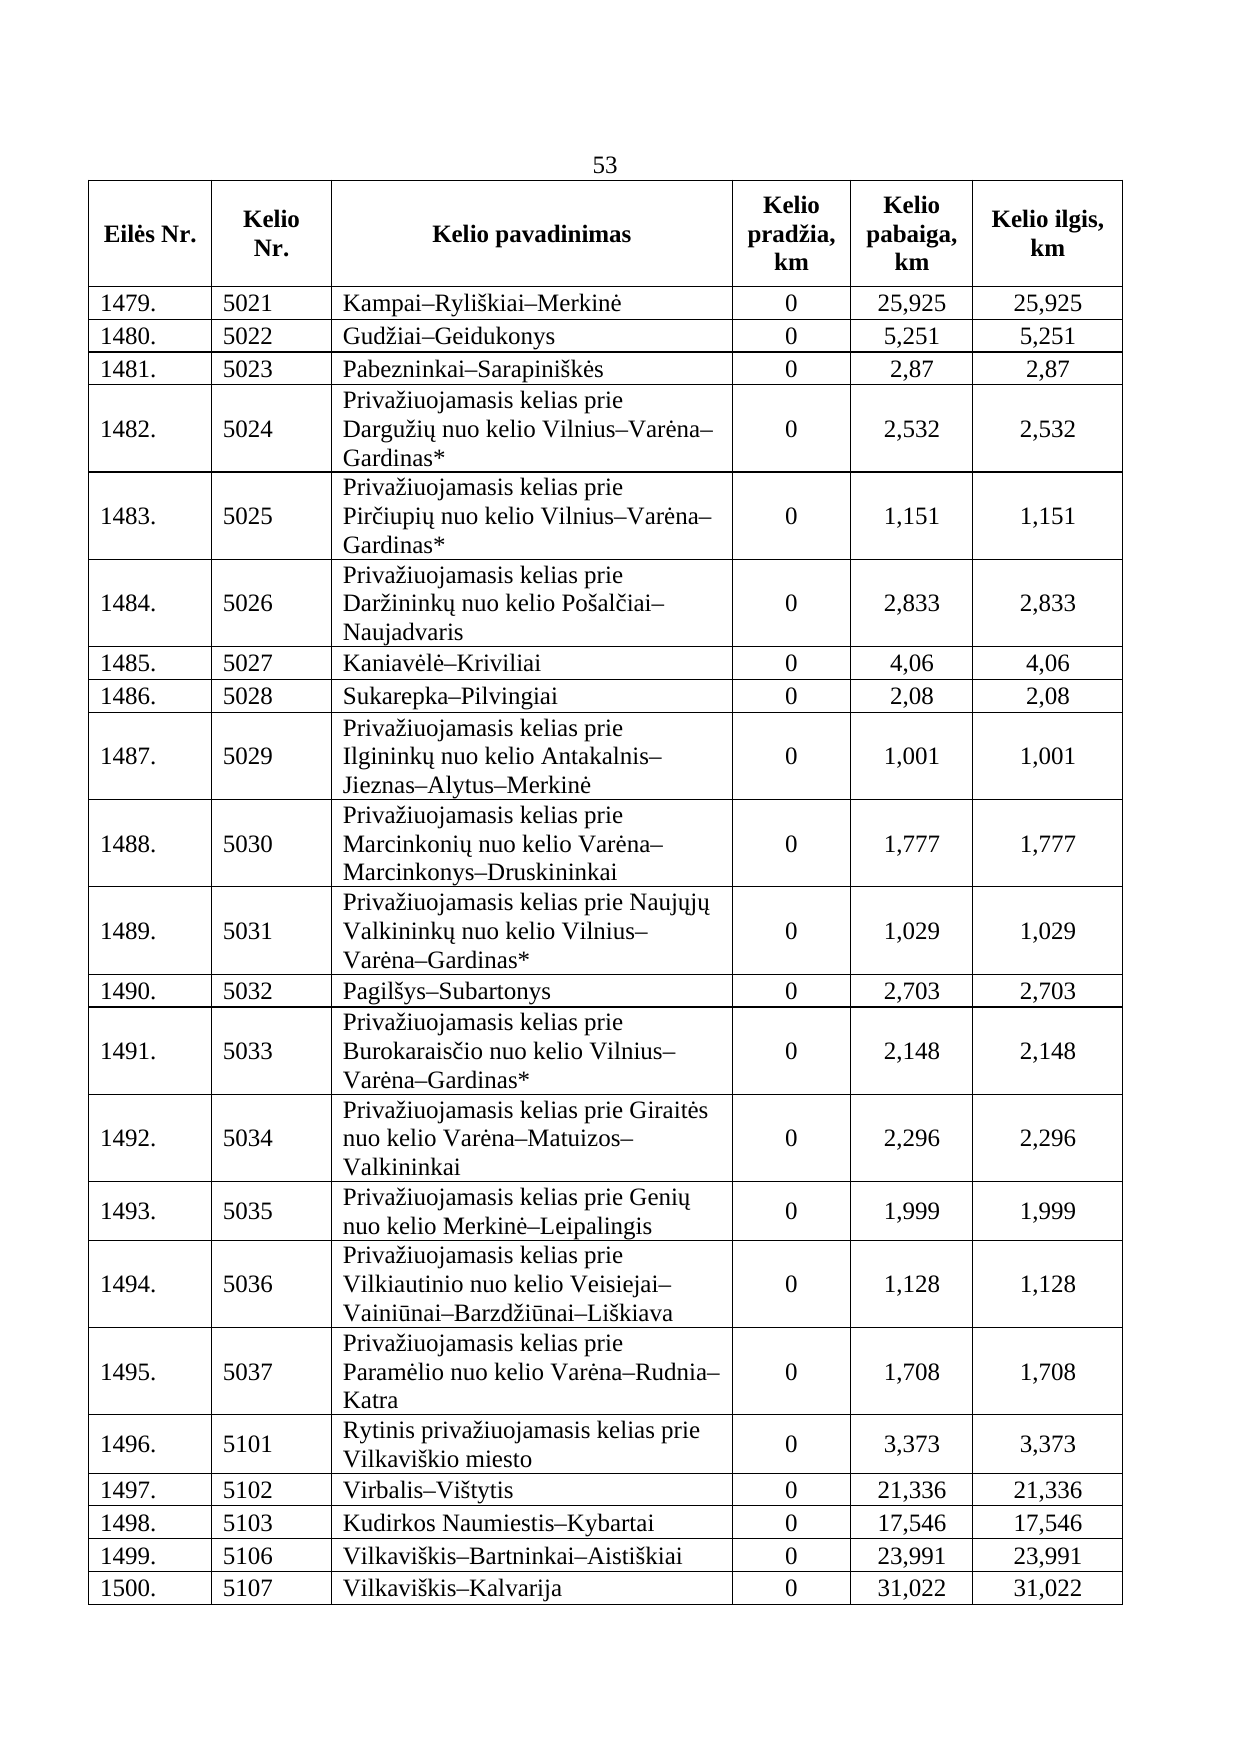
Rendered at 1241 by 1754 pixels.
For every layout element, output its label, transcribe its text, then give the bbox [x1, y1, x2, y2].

table_cell 5036 [212, 1241, 331, 1327]
table_cell 1481. [89, 353, 211, 384]
table_cell 1,708 [851, 1328, 972, 1414]
table_cell 0 [733, 1539, 850, 1571]
table_cell 5022 [212, 320, 331, 351]
table_cell 4,06 [973, 647, 1122, 679]
table_cell 1485. [89, 647, 211, 679]
table_cell Kampai–Ryliškiai–Merkinė [332, 287, 732, 318]
table_cell 0 [733, 560, 850, 646]
table_cell 0 [733, 1415, 850, 1473]
table_cell 31,022 [973, 1572, 1122, 1604]
table_cell 0 [733, 1182, 850, 1239]
table_cell Vilkaviškis–Bartninkai–Aistiškiai [332, 1539, 732, 1571]
table_cell 1,128 [973, 1241, 1122, 1327]
table_cell 5,251 [851, 320, 972, 351]
table_cell Privažiuojamasis kelias prie Ilgininkų nuo kelio Antakalnis–Jieznas–Alytus–Merkinė [332, 713, 732, 799]
table_cell 25,925 [851, 287, 972, 318]
table_cell 1499. [89, 1539, 211, 1571]
table_cell 1491. [89, 1008, 211, 1094]
table_cell 0 [733, 1506, 850, 1538]
table_cell 0 [733, 385, 850, 471]
table_cell 0 [733, 1095, 850, 1181]
table_cell 5,251 [973, 320, 1122, 351]
table_cell 5028 [212, 680, 331, 712]
table_cell 23,991 [973, 1539, 1122, 1571]
table_cell 1,029 [851, 887, 972, 973]
table_cell 2,87 [973, 353, 1122, 384]
table_cell 5102 [212, 1474, 331, 1505]
table_cell 4,06 [851, 647, 972, 679]
table_cell Kaniavėlė–Kriviliai [332, 647, 732, 679]
table_cell 5021 [212, 287, 331, 318]
table_cell 3,373 [851, 1415, 972, 1473]
table_cell 2,833 [973, 560, 1122, 646]
table_cell 1496. [89, 1415, 211, 1473]
table_cell 0 [733, 1008, 850, 1094]
table_cell 2,833 [851, 560, 972, 646]
table_cell 1,777 [973, 800, 1122, 886]
table_cell 0 [733, 1328, 850, 1414]
table_cell 2,148 [973, 1008, 1122, 1094]
table_cell 2,87 [851, 353, 972, 384]
table_cell 1495. [89, 1328, 211, 1414]
table_cell 1487. [89, 713, 211, 799]
table_cell Privažiuojamasis kelias prie Pirčiupių nuo kelio Vilnius–Varėna–Gardinas* [332, 473, 732, 559]
table_cell 23,991 [851, 1539, 972, 1571]
table_cell 5029 [212, 713, 331, 799]
table_cell 1492. [89, 1095, 211, 1181]
table_cell 1494. [89, 1241, 211, 1327]
table_cell 5106 [212, 1539, 331, 1571]
table_cell 5034 [212, 1095, 331, 1181]
table_cell Privažiuojamasis kelias prie Vilkiautinio nuo kelio Veisiejai–Vainiūnai–Barzdžiūnai–Liškiava [332, 1241, 732, 1327]
table_cell 2,148 [851, 1008, 972, 1094]
table_cell 1,777 [851, 800, 972, 886]
table_cell Gudžiai–Geidukonys [332, 320, 732, 351]
table_cell 0 [733, 800, 850, 886]
table_cell 0 [733, 473, 850, 559]
table_cell Virbalis–Vištytis [332, 1474, 732, 1505]
table_cell 5033 [212, 1008, 331, 1094]
table_header Kelio pabaiga, km [851, 181, 972, 286]
table_cell 2,296 [851, 1095, 972, 1181]
table_cell 5023 [212, 353, 331, 384]
table_cell Privažiuojamasis kelias prie Marcinkonių nuo kelio Varėna–Marcinkonys–Druskininkai [332, 800, 732, 886]
table_cell 1,999 [973, 1182, 1122, 1239]
table_cell Pagilšys–Subartonys [332, 975, 732, 1006]
table_cell 0 [733, 1474, 850, 1505]
table_cell 0 [733, 680, 850, 712]
table_header Kelio pradžia, km [733, 181, 850, 286]
table_cell 5026 [212, 560, 331, 646]
table_cell Pabezninkai–Sarapiniškės [332, 353, 732, 384]
table_cell 0 [733, 713, 850, 799]
table_cell 5030 [212, 800, 331, 886]
table_cell 0 [733, 287, 850, 318]
table_cell 0 [733, 1241, 850, 1327]
table_cell 0 [733, 975, 850, 1006]
table_cell 0 [733, 647, 850, 679]
table_cell 5107 [212, 1572, 331, 1604]
table_cell 2,296 [973, 1095, 1122, 1181]
table_cell Privažiuojamasis kelias prie Giraitės nuo kelio Varėna–Matuizos–Valkininkai [332, 1095, 732, 1181]
table_cell 1488. [89, 800, 211, 886]
table_cell 1479. [89, 287, 211, 318]
table_cell 1,151 [973, 473, 1122, 559]
table_cell 0 [733, 1572, 850, 1604]
table_cell 2,703 [851, 975, 972, 1006]
table_cell 1,128 [851, 1241, 972, 1327]
table_cell 17,546 [973, 1506, 1122, 1538]
table_cell Privažiuojamasis kelias prie Naujųjų Valkininkų nuo kelio Vilnius–Varėna–Gardinas* [332, 887, 732, 973]
table_cell 1493. [89, 1182, 211, 1239]
table_cell 1497. [89, 1474, 211, 1505]
table_cell 5025 [212, 473, 331, 559]
table_cell Privažiuojamasis kelias prie Daržininkų nuo kelio Pošalčiai–Naujadvaris [332, 560, 732, 646]
table_cell 1490. [89, 975, 211, 1006]
table_cell 1,029 [973, 887, 1122, 973]
table_cell 1,151 [851, 473, 972, 559]
table_cell 1486. [89, 680, 211, 712]
table_header Kelio Nr. [212, 181, 331, 286]
table_cell 5031 [212, 887, 331, 973]
table_cell 1482. [89, 385, 211, 471]
table_cell 1,999 [851, 1182, 972, 1239]
table_cell Privažiuojamasis kelias prie Burokaraisčio nuo kelio Vilnius–Varėna–Gardinas* [332, 1008, 732, 1094]
table_cell 21,336 [973, 1474, 1122, 1505]
table_cell 3,373 [973, 1415, 1122, 1473]
table_cell Privažiuojamasis kelias prie Paramėlio nuo kelio Varėna–Rudnia–Katra [332, 1328, 732, 1414]
table_cell 2,08 [851, 680, 972, 712]
table_cell 25,925 [973, 287, 1122, 318]
table_cell 1480. [89, 320, 211, 351]
table_cell 17,546 [851, 1506, 972, 1538]
table_header Eilės Nr. [89, 181, 211, 286]
table_cell 1500. [89, 1572, 211, 1604]
table_cell 2,703 [973, 975, 1122, 1006]
table_cell 0 [733, 320, 850, 351]
table_cell Privažiuojamasis kelias prie Dargužių nuo kelio Vilnius–Varėna–Gardinas* [332, 385, 732, 471]
table_cell 0 [733, 353, 850, 384]
table_cell 2,532 [973, 385, 1122, 471]
table_cell 5101 [212, 1415, 331, 1473]
table_cell Sukarepka–Pilvingiai [332, 680, 732, 712]
table_cell 1,708 [973, 1328, 1122, 1414]
table_cell 0 [733, 887, 850, 973]
table_cell 31,022 [851, 1572, 972, 1604]
table_cell Vilkaviškis–Kalvarija [332, 1572, 732, 1604]
table_cell 1489. [89, 887, 211, 973]
table_cell 21,336 [851, 1474, 972, 1505]
table_cell 5027 [212, 647, 331, 679]
table_cell Kudirkos Naumiestis–Kybartai [332, 1506, 732, 1538]
table_cell 2,08 [973, 680, 1122, 712]
table_cell 1498. [89, 1506, 211, 1538]
table_cell 5024 [212, 385, 331, 471]
table_cell 1483. [89, 473, 211, 559]
table_cell Rytinis privažiuojamasis kelias prie Vilkaviškio miesto [332, 1415, 732, 1473]
table_header Kelio ilgis, km [973, 181, 1122, 286]
table_cell 1484. [89, 560, 211, 646]
table_cell 1,001 [851, 713, 972, 799]
table_cell 5103 [212, 1506, 331, 1538]
table_cell 5037 [212, 1328, 331, 1414]
table_cell Privažiuojamasis kelias prie Genių nuo kelio Merkinė–Leipalingis [332, 1182, 732, 1239]
table_cell 5035 [212, 1182, 331, 1239]
table_cell 2,532 [851, 385, 972, 471]
table_cell 1,001 [973, 713, 1122, 799]
table_header Kelio pavadinimas [332, 181, 732, 286]
table_cell 5032 [212, 975, 331, 1006]
